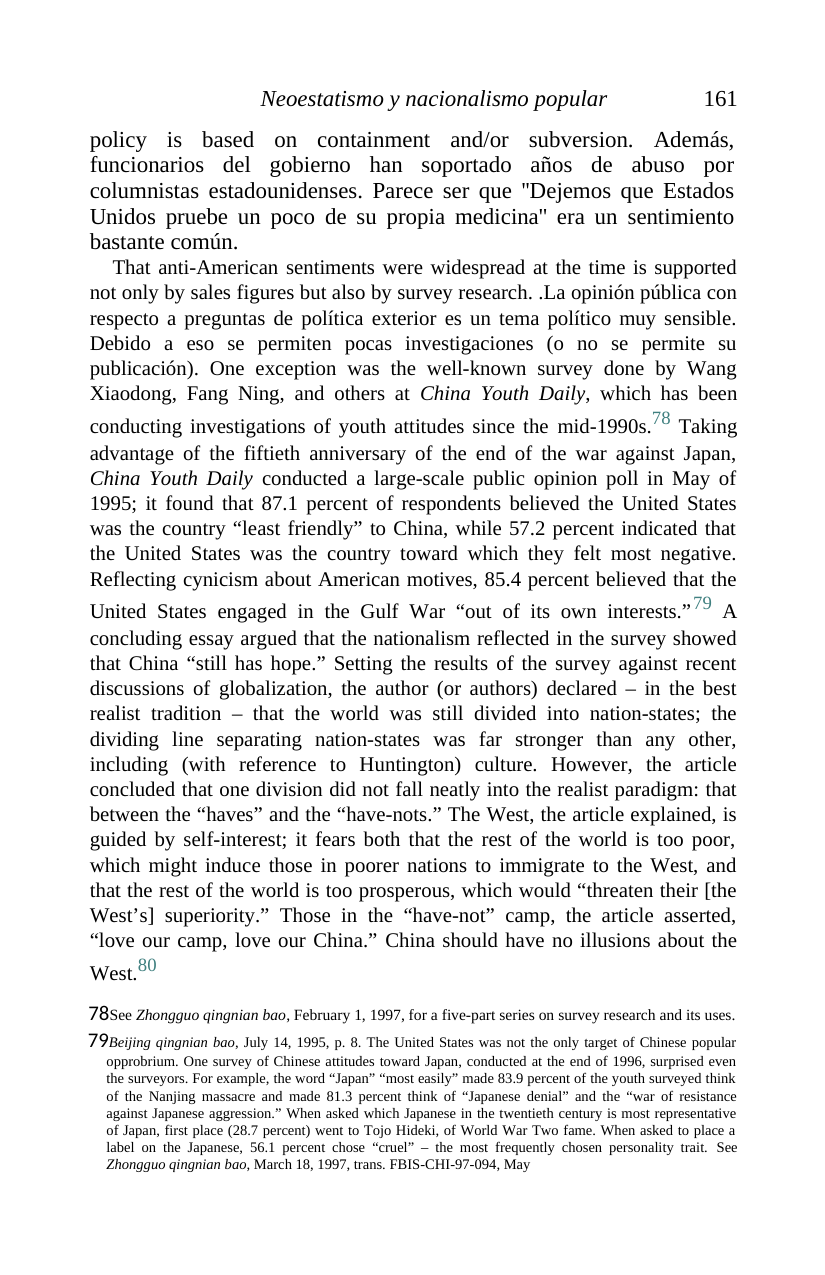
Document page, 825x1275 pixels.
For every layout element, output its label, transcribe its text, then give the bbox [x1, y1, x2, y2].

list Beijing qingnian bao, July 14, 1995, p. 8. The United States was not the only target of Chinese popular opprobrium. One survey of Chinese attitudes toward Japan, conducted at the end of 1996, surprised even the surveyors. For example, the word “Japan” “most easily” made 83.9 percent of the youth surveyed think of the Nanjing massacre and made 81.3 percent think of “Japanese denial” and the “war of resistance against Japanese aggression.” When asked which Japanese in the twentieth century is most representative of Japan, first place (28.7 percent) went to Tojo Hideki, of World War Two fame. When asked to place a label on the Japanese, 56.1 percent chose “cruel” – the most frequently chosen personality trait. See Zhongguo qingnian bao, March 18, 1997, trans. FBIS-CHI-97-094, May [88, 1027, 737, 1173]
table_header Neoestatismo y nacionalismo popular [260, 84, 637, 111]
text That anti-American sentiments were widespread at the time is supported not only by sales figures but also by survey research. .La opinión pública con respecto a preguntas de política exterior es un tema político muy sensible. Debido a eso se permiten pocas investigaciones (o no se permite su publicación). One exception was the well-known survey done by Wang Xiaodong, Fang Ning, and others at China Youth Daily, which has been conducting investigations of youth attitudes since the mid-1990s.78 Taking advantage of the fiftieth anniversary of the end of the war against Japan, China Youth Daily conducted a large-scale public opinion poll in May of 1995; it found that 87.1 percent of respondents believed the United States was the country “least friendly” to China, while 57.2 percent indicated that the United States was the country toward which they felt most negative. Reflecting cynicism about American motives, 85.4 percent believed that the United States engaged in the Gulf War “out of its own interests.”79 A concluding essay argued that the nationalism reflected in the survey showed that China “still has hope.” Setting the results of the survey against recent discussions of globalization, the author (or authors) declared – in the best realist tradition – that the world was still divided into nation-states; the dividing line separating nation-states was far stronger than any other, including (with reference to Huntington) culture. However, the article concluded that one division did not fall neatly into the realist paradigm: that between the “haves” and the “have-nots.” The West, the article explained, is guided by self-interest; it fears both that the rest of the world is too poor, which might induce those in poorer nations to immigrate to the West, and that the rest of the world is too prosperous, which would “threaten their [the West’s] superiority.” Those in the “have-not” camp, the article asserted, “love our camp, love our China.” China should have no illusions about the West.80 [89, 255, 737, 986]
table_header 161 [638, 84, 737, 111]
text policy is based on containment and/or subversion. Además, funcionarios del gobierno han soportado años de abuso por columnistas estadounidenses. Parece ser que ''Dejemos que Estados Unidos pruebe un poco de su propia medicina'' era un sentimiento bastante común. [89, 127, 735, 255]
list See Zhongguo qingnian bao, February 1, 1997, for a five-part series on survey research and its uses. [88, 1000, 737, 1025]
